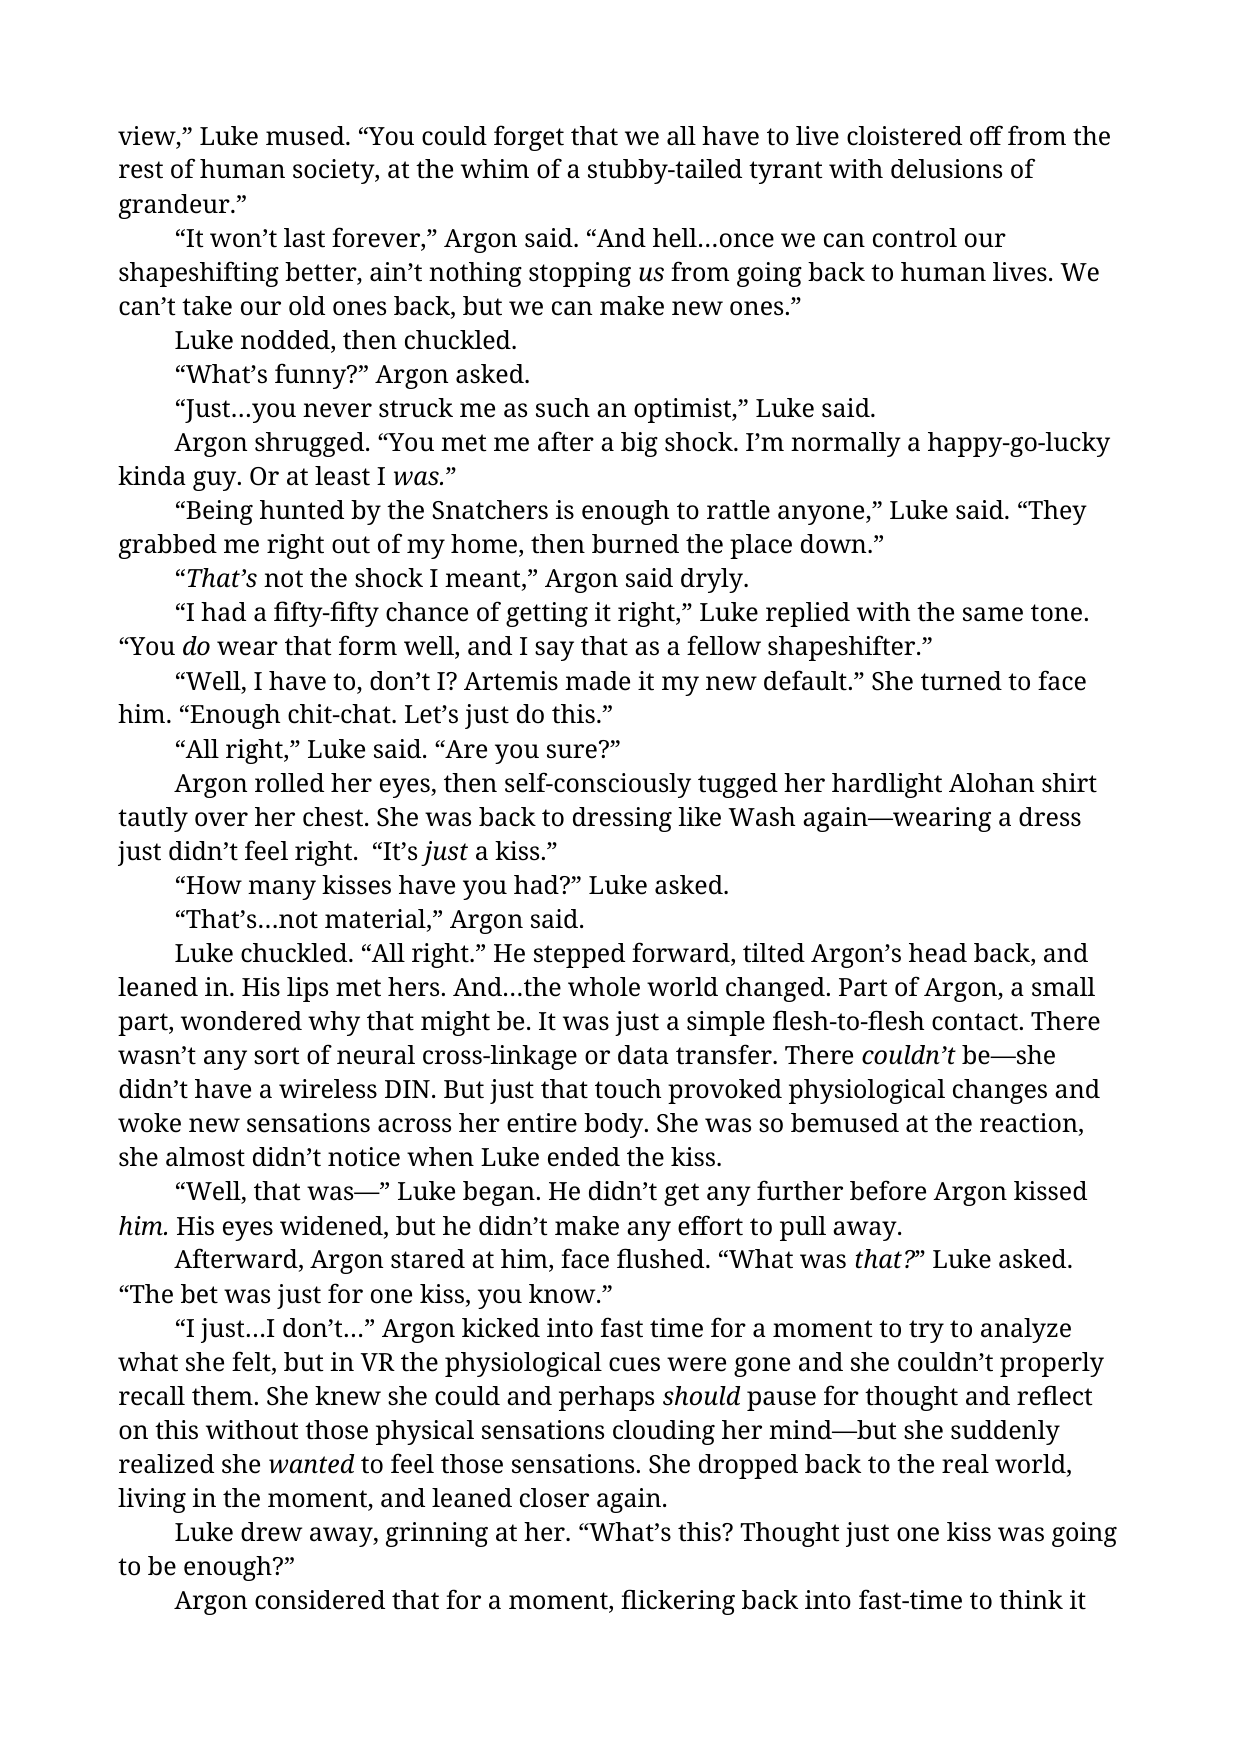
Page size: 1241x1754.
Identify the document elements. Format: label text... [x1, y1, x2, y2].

text Afterward, Argon stared at him, face flushed. “What was that?” Luke asked. “The bet was just for one kiss, you know.” [118, 1242, 1122, 1310]
text “That’s…not material,” Argon said. [118, 902, 1122, 936]
text “That’s not the shock I meant,” Argon said dryly. [118, 561, 1122, 595]
text Argon rolled her eyes, then self-consciously tugged her hardlight Alohan shirt tautly over her chest. She was back to dressing like Wash again—wearing a dress just didn’t feel right. “It’s just a kiss.” [118, 765, 1122, 867]
text “I had a fifty-fifty chance of getting it right,” Luke replied with the same tone. “You do wear that form well, and I say that as a fellow shapeshifter.” [118, 595, 1122, 663]
text Argon shrugged. “You met me after a big shock. I’m normally a happy-go-lucky kinda guy. Or at least I was.” [118, 425, 1122, 493]
text “Well, I have to, don’t I? Artemis made it my new default.” She turned to face him. “Enough chit-chat. Let’s just do this.” [118, 663, 1122, 731]
text “What’s funny?” Argon asked. [118, 357, 1122, 391]
text “It won’t last forever,” Argon said. “And hell…once we can control our shapeshifting better, ain’t nothing stopping us from going back to human lives. We can’t take our old ones back, but we can make new ones.” [118, 220, 1122, 322]
text “Being hunted by the Snatchers is enough to rattle anyone,” Luke said. “They grabbed me right out of my home, then burned the place down.” [118, 493, 1122, 561]
text Luke drew away, grinning at her. “What’s this? Thought just one kiss was going to be enough?” [118, 1515, 1122, 1583]
text “How many kisses have you had?” Luke asked. [118, 867, 1122, 902]
text “All right,” Luke said. “Are you sure?” [118, 731, 1122, 765]
text Luke chuckled. “All right.” He stepped forward, tilted Argon’s head back, and leaned in. His lips met hers. And…the whole world changed. Part of Argon, a small part, wondered why that might be. It was just a simple flesh-to-flesh contact. There wasn’t any sort of neural cross-linkage or data transfer. There couldn’t be—she didn’t have a wireless DIN. But just that touch provoked physiological changes and woke new sensations across her entire body. She was so bemused at the reaction, she almost didn’t notice when Luke ended the kiss. [118, 936, 1122, 1174]
text “I just…I don’t…” Argon kicked into fast time for a moment to try to analyze what she felt, but in VR the physiological cues were gone and she couldn’t properly recall them. She knew she could and perhaps should pause for thought and reflect on this without those physical sensations clouding her mind—but she suddenly realized she wanted to feel those sensations. She dropped back to the real world, living in the moment, and leaned closer again. [118, 1310, 1122, 1515]
text Argon considered that for a moment, flickering back into fast-time to think it [118, 1583, 1122, 1617]
text view,” Luke mused. “You could forget that we all have to live cloistered off from the rest of human society, at the whim of a stubby-tailed tyrant with delusions of grandeur.” [118, 118, 1122, 220]
text Luke nodded, then chuckled. [118, 322, 1122, 357]
text “Well, that was—” Luke began. He didn’t get any further before Argon kissed him. His eyes widened, but he didn’t make any effort to pull away. [118, 1174, 1122, 1242]
text “Just…you never struck me as such an optimist,” Luke said. [118, 391, 1122, 425]
